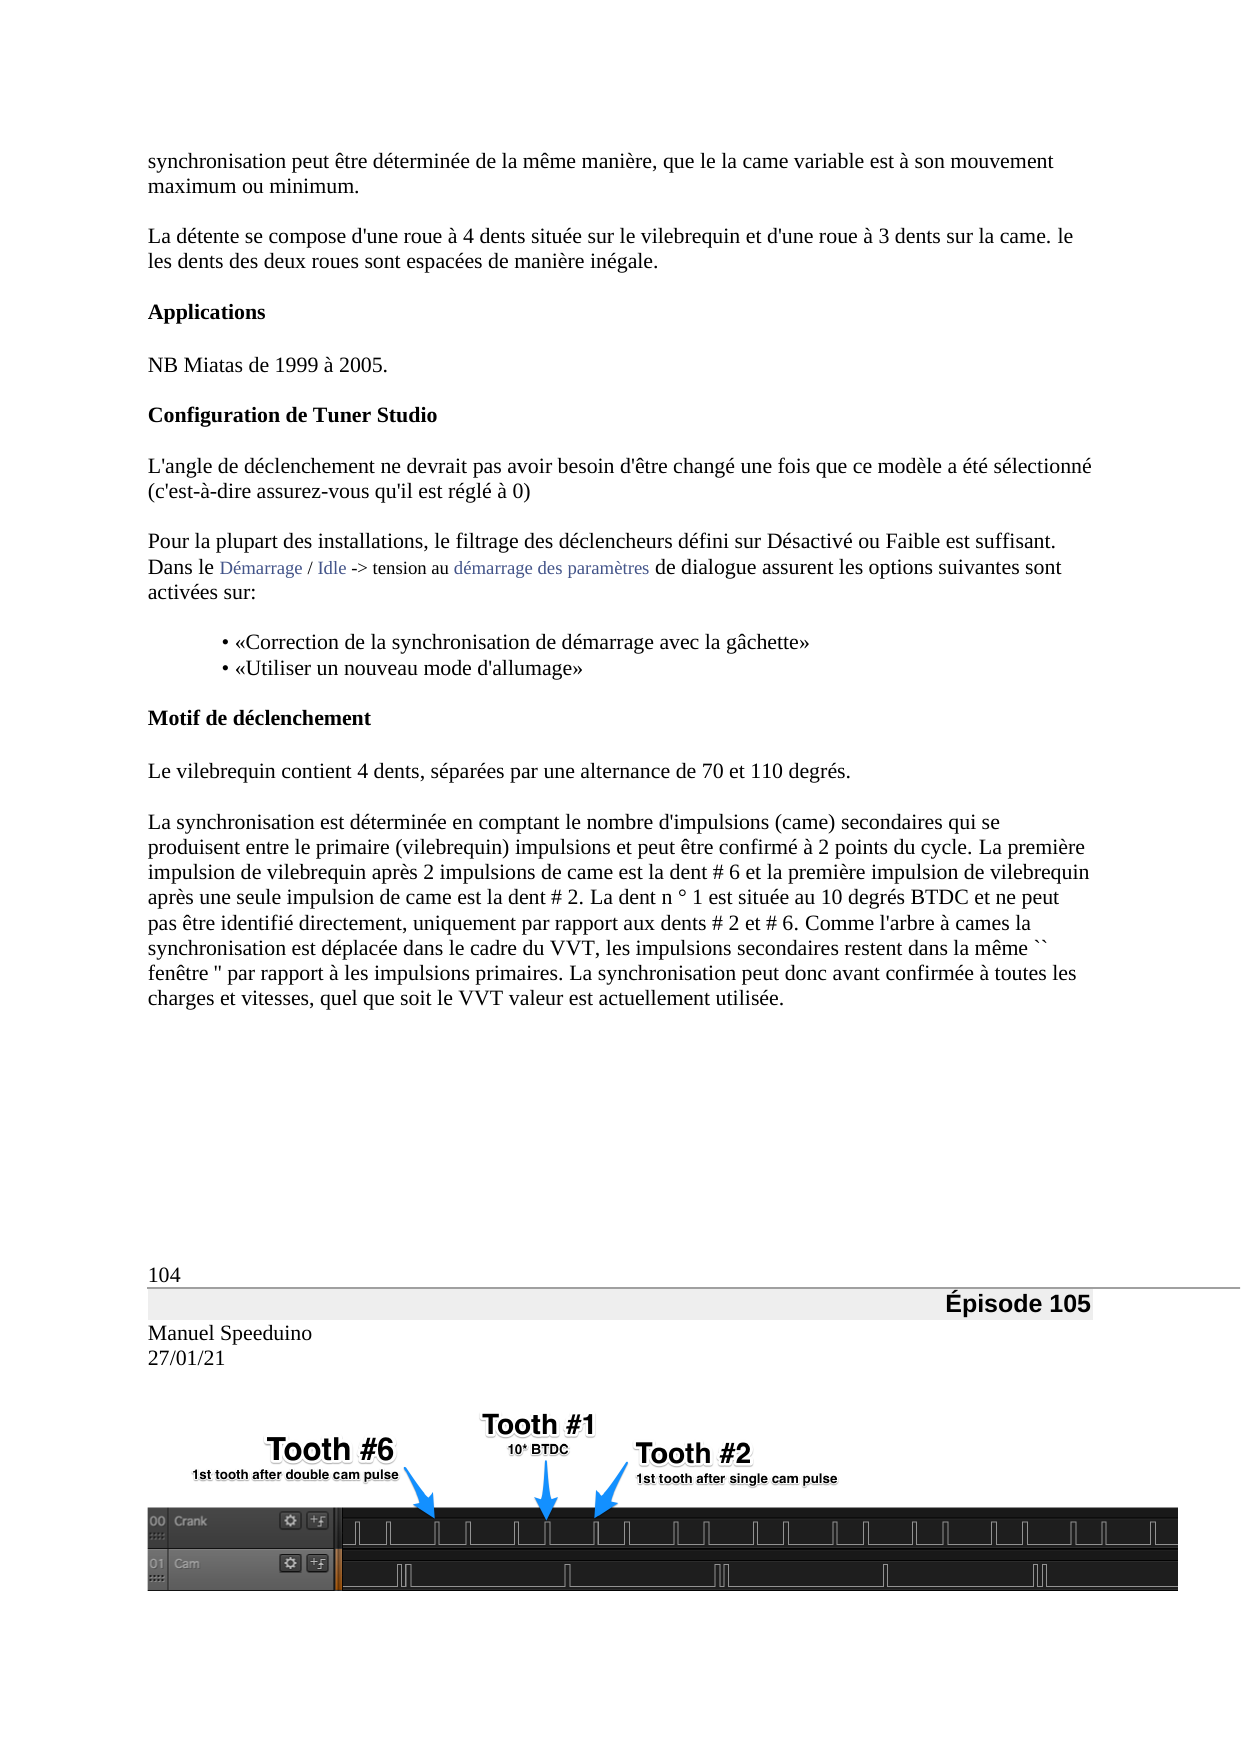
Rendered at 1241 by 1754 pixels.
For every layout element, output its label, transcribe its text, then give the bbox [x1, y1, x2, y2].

text Applications [148, 299, 1093, 324]
text Pour la plupart des installations, le filtrage des déclencheurs défini sur Désactivé ou Faible est suffisant. [148, 528, 1093, 554]
text Manuel Speeduino [148, 1320, 1093, 1345]
text • «Correction de la synchronisation de démarrage avec la gâchette» [148, 629, 1093, 654]
text 27/01/21 [148, 1345, 1093, 1370]
text Configuration de Tuner Studio [148, 402, 1093, 428]
text L'angle de déclenchement ne devrait pas avoir besoin d'être changé une fois que ce modèle a été sélectionné (c'est-à-dire assurez-vous qu'il est réglé à 0) [148, 453, 1093, 503]
table_header Épisode 105 [148, 1289, 1093, 1320]
text NB Miatas de 1999 à 2005. [148, 352, 1093, 377]
text La détente se compose d'une roue à 4 dents située sur le vilebrequin et d'une roue à 3 dents sur la came. le [148, 223, 1093, 248]
text 104 [148, 1262, 1093, 1287]
text les dents des deux roues sont espacées de manière inégale. [148, 248, 1093, 274]
text Le vilebrequin contient 4 dents, séparées par une alternance de 70 et 110 degrés. [148, 758, 1093, 783]
text La synchronisation est déterminée en comptant le nombre d'impulsions (came) secondaires qui se produisent entre le primaire (vilebrequin) impulsions et peut être confirmé à 2 points du cycle. La première impulsion de vilebrequin après 2 impulsions de came est la dent # 6 et la première impulsion de vilebrequin après une seule impulsion de came est la dent # 2. La dent n ° 1 est située au 10 degrés BTDC et ne peut pas être identifié directement, uniquement par rapport aux dents # 2 et # 6. Comme l'arbre à cames la synchronisation est déplacée dans le cadre du VVT, les impulsions secondaires restent dans la même `` fenêtre '' par rapport à les impulsions primaires. La synchronisation peut donc avant confirmée à toutes les charges et vitesses, quel que soit le VVT valeur est actuellement utilisée. [148, 809, 1093, 1010]
text Dans le Démarrage / Idle -> tension au démarrage des paramètres de dialogue assurent les options suivantes sont activées sur: [148, 554, 1093, 604]
text synchronisation peut être déterminée de la même manière, que le la came variable est à son mouvement maximum ou minimum. [148, 148, 1093, 198]
text Motif de déclenchement [148, 705, 1093, 730]
text • «Utiliser un nouveau mode d'allumage» [148, 654, 1093, 680]
